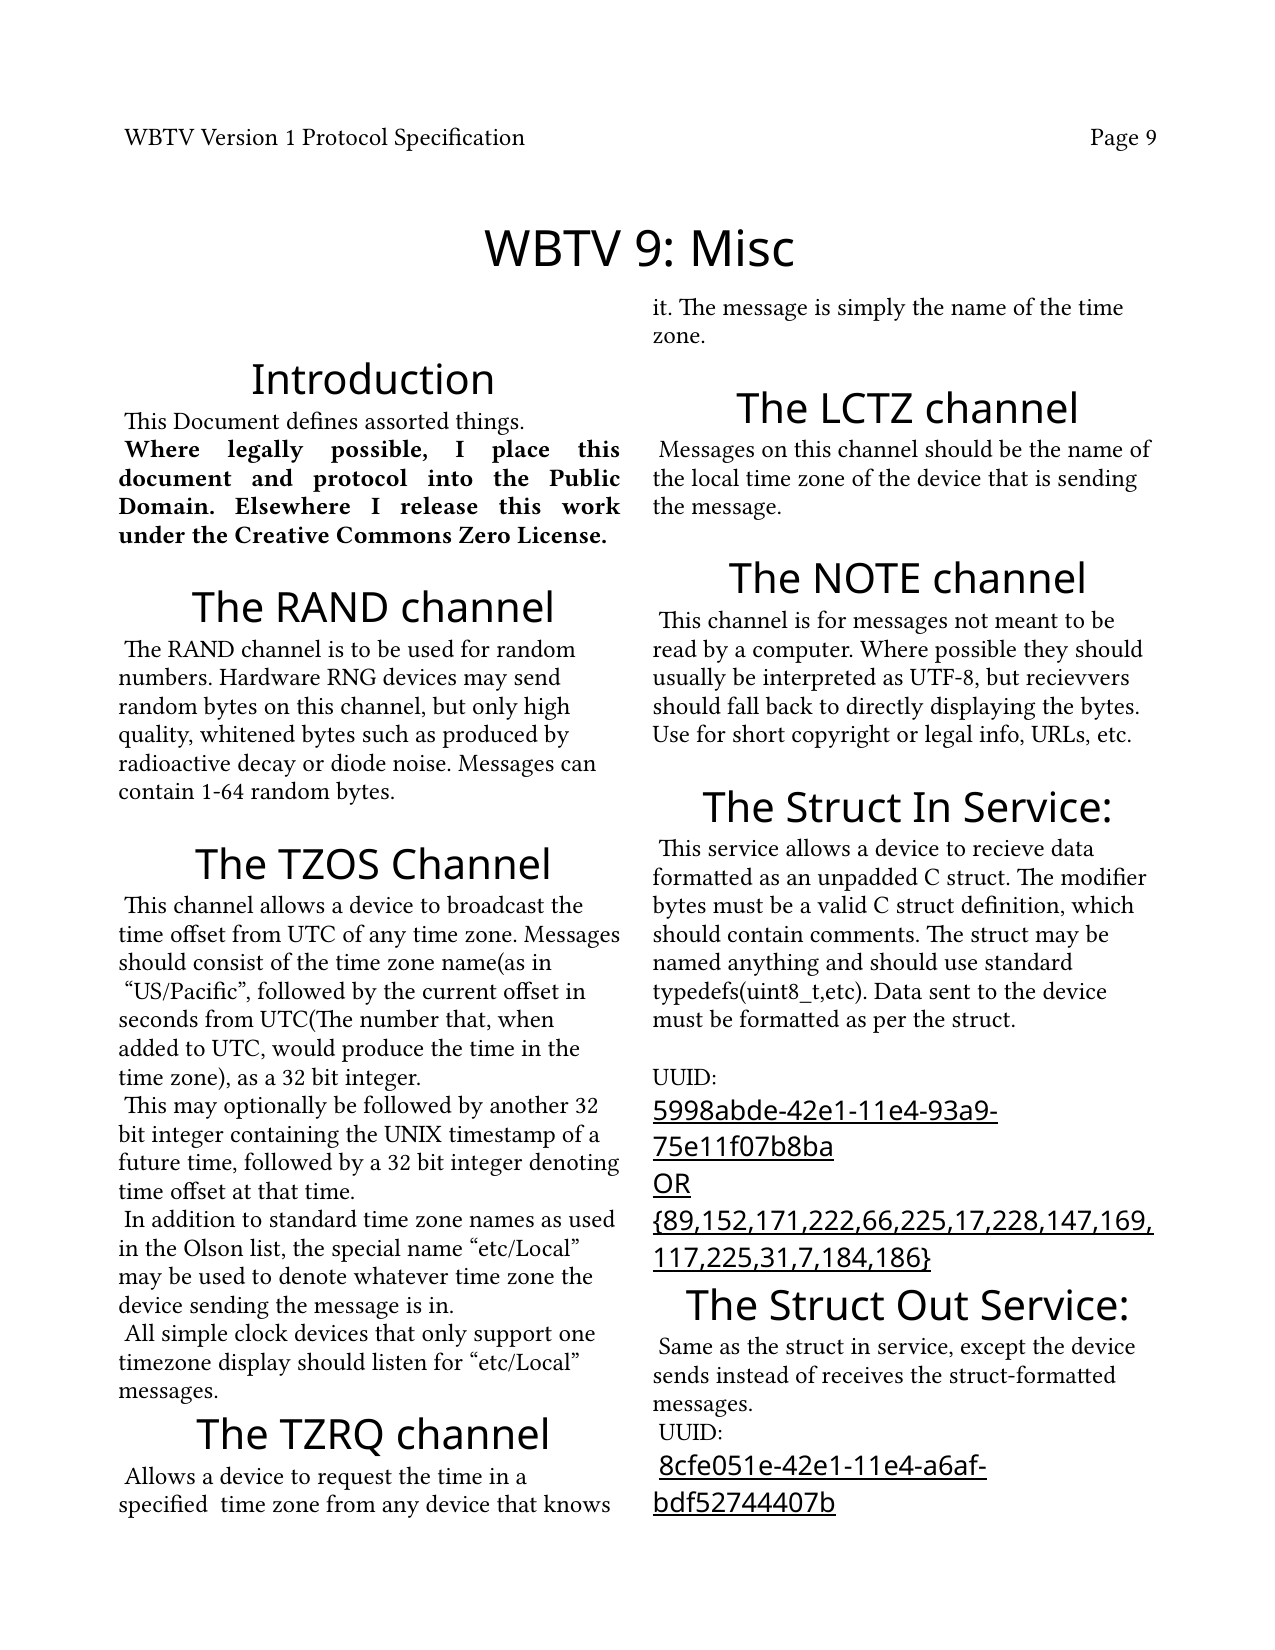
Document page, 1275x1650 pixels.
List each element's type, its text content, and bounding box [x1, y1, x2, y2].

text Allows a device to request the time in a specified time zone from any device that knows [118, 1462, 621, 1519]
subtitle The TZOS Channel [118, 834, 622, 891]
text Same as the struct in service, except the device sends instead of receives the struct-formatted messages. [652, 1332, 1155, 1418]
subtitle The NOTE channel [652, 549, 1157, 606]
subtitle The Struct Out Service: [652, 1275, 1157, 1332]
text The RAND channel is to be used for random numbers. Hardware RNG devices may send random bytes on this channel, but only high quality, whitened bytes such as produced by radioactive decay or diode noise. Messages can contain 1-64 random bytes. [118, 635, 621, 806]
subtitle The RAND channel [118, 578, 622, 635]
text Messages on this channel should be the name of the local time zone of the device that is sending the message. [652, 435, 1155, 521]
subtitle WBTV 9: Misc [111, 213, 1163, 281]
text OR [652, 1165, 1155, 1202]
text This channel is for messages not meant to be read by a computer. Where possible they should usually be interpreted as UTF-8, but recievvers should fall back to directly displaying the bytes. Use for short copyright or legal info, URLs, etc. [652, 606, 1155, 749]
text 8cfe051e-42e1-11e4-a6af-bdf52744407b [652, 1446, 1155, 1520]
subtitle The LCTZ channel [652, 378, 1157, 435]
text This Document defines assorted things. [118, 407, 621, 435]
text This channel allows a device to broadcast the time offset from UTC of any time zone. Messages should consist of the time zone name(as in [118, 891, 621, 977]
text This may optionally be followed by another 32 bit integer containing the UNIX timestamp of a future time, followed by a 32 bit integer denoting time offset at that time. [118, 1091, 621, 1205]
text All simple clock devices that only support one timezone display should listen for “etc/Local” messages. [118, 1319, 621, 1405]
text Where legally possible, I place this document and protocol into the Public Domain. Elsewhere I release this work under the Creative Commons Zero License. [118, 435, 621, 549]
subtitle The TZRQ channel [118, 1405, 622, 1462]
text 5998abde-42e1-11e4-93a9-75e11f07b8ba [652, 1091, 1155, 1165]
text “US/Pacific”, followed by the current offset in seconds from UTC(The number that, when added to UTC, would produce the time in the time zone), as a 32 bit integer. [118, 977, 621, 1091]
text This service allows a device to recieve data formatted as an unpadded C struct. The modifier bytes must be a valid C struct definition, which should contain comments. The struct may be named anything and should use standard typedefs(uint8_t,etc). Data sent to the device must be formatted as per the struct. [652, 834, 1155, 1034]
text In addition to standard time zone names as used in the Olson list, the special name “etc/Local” may be used to denote whatever time zone the device sending the message is in. [118, 1205, 621, 1319]
subtitle Introduction [118, 350, 622, 407]
subtitle The Struct In Service: [652, 777, 1157, 834]
text it. The message is simply the name of the time zone. [652, 281, 1155, 350]
text {89,152,171,222,66,225,17,228,147,169,117,225,31,7,184,186} [652, 1202, 1155, 1275]
text [652, 178, 1155, 213]
text UUID: [652, 1418, 1155, 1446]
text UUID: [652, 1062, 1155, 1091]
